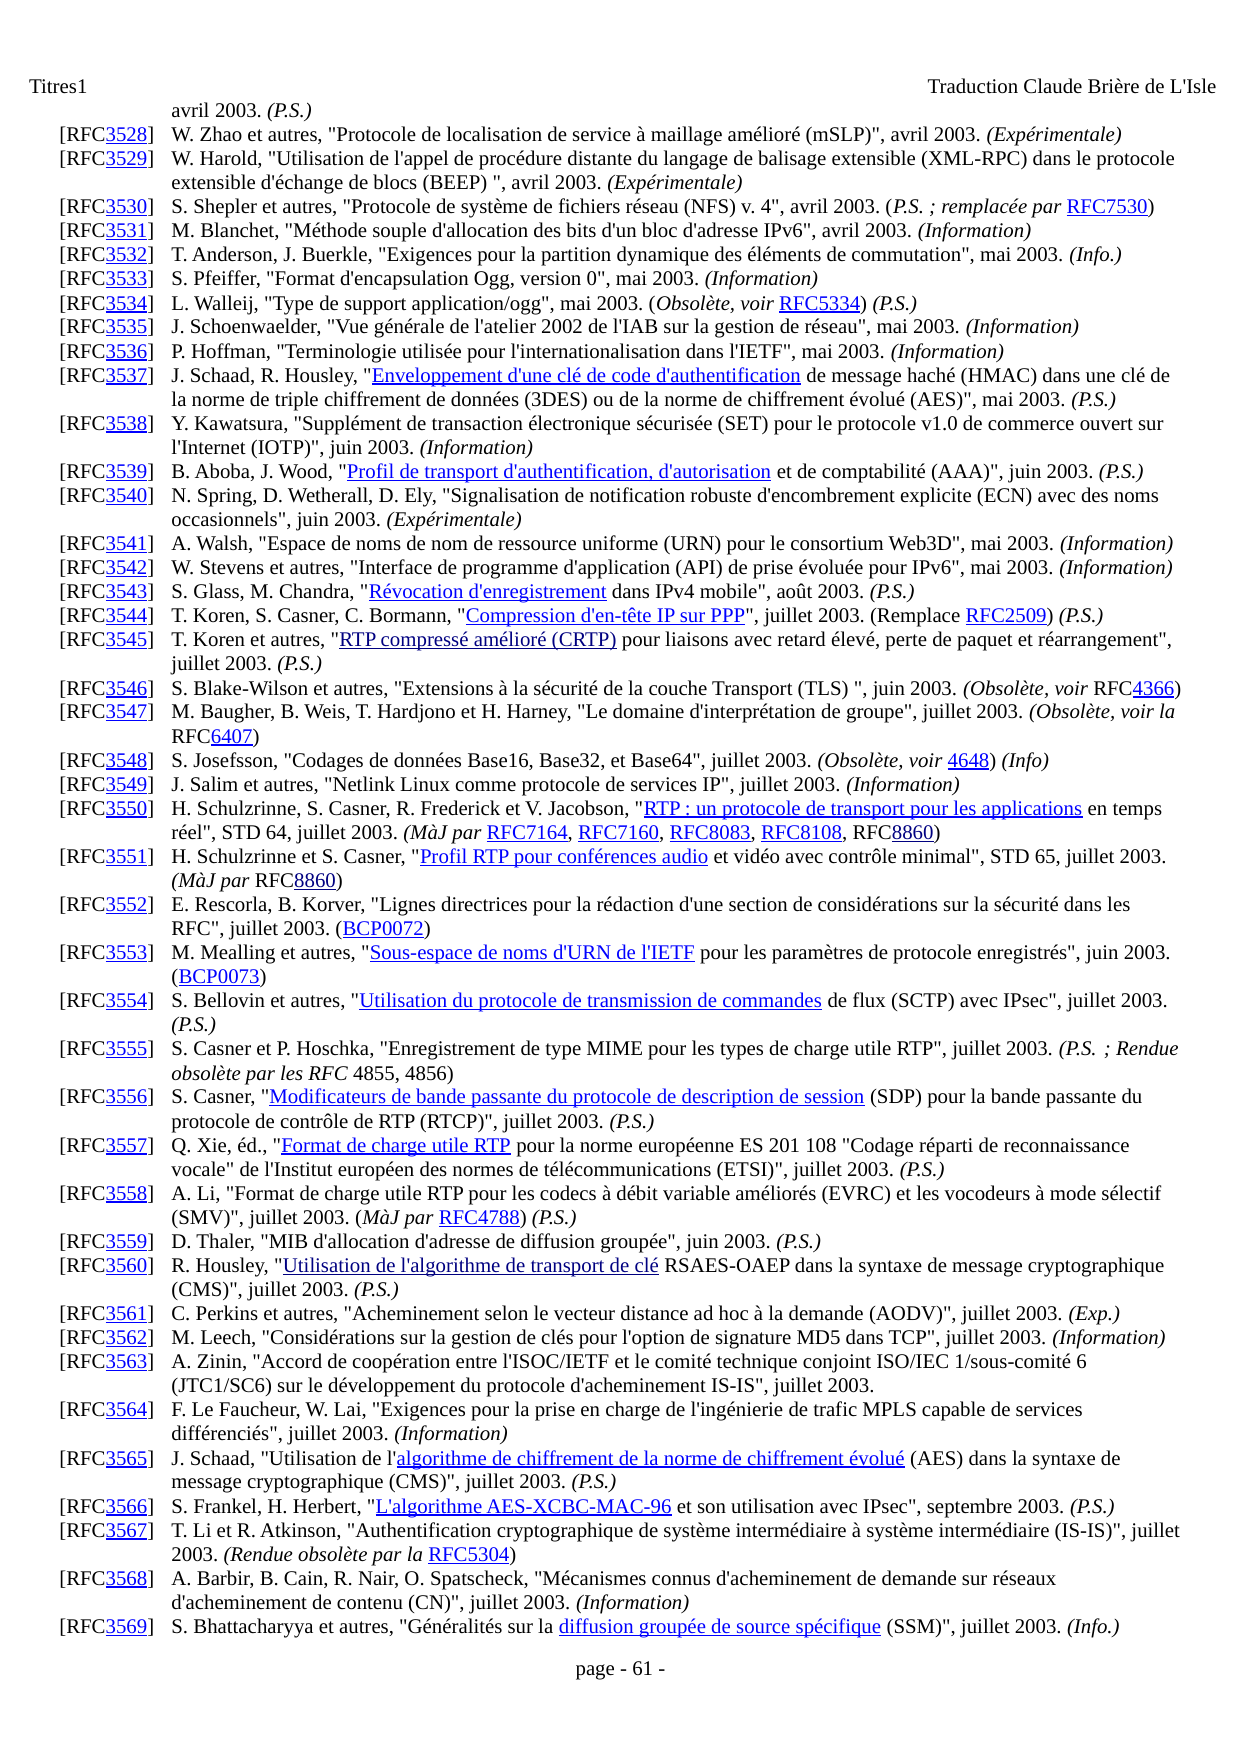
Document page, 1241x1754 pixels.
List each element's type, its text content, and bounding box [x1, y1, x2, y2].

text [RFC3558] A. Li, "Format de charge utile RTP pour les codecs à débit variable améliorés (EVRC) et les vocodeurs à mode sélectif (SMV)", juillet 2003. (MàJ par RFC4788) (P.S.) [59, 1181, 1181, 1229]
text [RFC3549] J. Salim et autres, "Netlink Linux comme protocole de services IP", juillet 2003. (Information) [59, 772, 1181, 796]
text [RFC3534] L. Walleij, "Type de support application/ogg", mai 2003. (Obsolète, voir RFC5334) (P.S.) [59, 290, 1181, 314]
text [RFC3568] A. Barbir, B. Cain, R. Nair, O. Spatscheck, "Mécanismes connus d'acheminement de demande sur réseaux d'acheminement de contenu (CN)", juillet 2003. (Information) [59, 1566, 1181, 1614]
text [RFC3562] M. Leech, "Considérations sur la gestion de clés pour l'option de signature MD5 dans TCP", juillet 2003. (Information) [59, 1325, 1181, 1349]
text [RFC3557] Q. Xie, éd., "Format de charge utile RTP pour la norme européenne ES 201 108 "Codage réparti de reconnaissance vocale" de l'Institut européen des normes de télécommunications (ETSI)", juillet 2003. (P.S.) [59, 1133, 1181, 1181]
text [RFC3536] P. Hoffman, "Terminologie utilisée pour l'internationalisation dans l'IETF", mai 2003. (Information) [59, 338, 1181, 363]
text [RFC3535] J. Schoenwaelder, "Vue générale de l'atelier 2002 de l'IAB sur la gestion de réseau", mai 2003. (Information) [59, 314, 1181, 338]
text [RFC3541] A. Walsh, "Espace de noms de nom de ressource uniforme (URN) pour le consortium Web3D", mai 2003. (Information) [59, 531, 1181, 555]
text [RFC3554] S. Bellovin et autres, "Utilisation du protocole de transmission de commandes de flux (SCTP) avec IPsec", juillet 2003. (P.S.) [59, 988, 1181, 1036]
text [RFC3565] J. Schaad, "Utilisation de l'algorithme de chiffrement de la norme de chiffrement évolué (AES) dans la syntaxe de message cryptographique (CMS)", juillet 2003. (P.S.) [59, 1445, 1181, 1493]
text [RFC3569] S. Bhattacharyya et autres, "Généralités sur la diffusion groupée de source spécifique (SSM)", juillet 2003. (Info.) [59, 1614, 1181, 1638]
text [RFC3543] S. Glass, M. Chandra, "Révocation d'enregistrement dans IPv4 mobile", août 2003. (P.S.) [59, 579, 1181, 603]
text [RFC3564] F. Le Faucheur, W. Lai, "Exigences pour la prise en charge de l'ingénierie de trafic MPLS capable de services différenciés", juillet 2003. (Information) [59, 1397, 1181, 1445]
text [RFC3559] D. Thaler, "MIB d'allocation d'adresse de diffusion groupée", juin 2003. (P.S.) [59, 1229, 1181, 1253]
text [RFC3560] R. Housley, "Utilisation de l'algorithme de transport de clé RSAES-OAEP dans la syntaxe de message cryptographique (CMS)", juillet 2003. (P.S.) [59, 1253, 1181, 1301]
text [RFC3542] W. Stevens et autres, "Interface de programme d'application (API) de prise évoluée pour IPv6", mai 2003. (Information) [59, 555, 1181, 579]
text [RFC3530] S. Shepler et autres, "Protocole de système de fichiers réseau (NFS) v. 4", avril 2003. (P.S. ; remplacée par RFC7530) [59, 194, 1181, 218]
text [RFC3552] E. Rescorla, B. Korver, "Lignes directrices pour la rédaction d'une section de considérations sur la sécurité dans les RFC", juillet 2003. (BCP0072) [59, 892, 1181, 940]
text [RFC3539] B. Aboba, J. Wood, "Profil de transport d'authentification, d'autorisation et de comptabilité (AAA)", juin 2003. (P.S.) [59, 459, 1181, 483]
text [RFC3532] T. Anderson, J. Buerkle, "Exigences pour la partition dynamique des éléments de commutation", mai 2003. (Info.) [59, 242, 1181, 266]
text [RFC3540] N. Spring, D. Wetherall, D. Ely, "Signalisation de notification robuste d'encombrement explicite (ECN) avec des noms occasionnels", juin 2003. (Expérimentale) [59, 483, 1181, 531]
text [RFC3544] T. Koren, S. Casner, C. Bormann, "Compression d'en-tête IP sur PPP", juillet 2003. (Remplace RFC2509) (P.S.) [59, 603, 1181, 627]
text avril 2003. (P.S.) [59, 98, 1181, 122]
text [RFC3566] S. Frankel, H. Herbert, "L'algorithme AES-XCBC-MAC-96 et son utilisation avec IPsec", septembre 2003. (P.S.) [59, 1493, 1181, 1518]
text [RFC3556] S. Casner, "Modificateurs de bande passante du protocole de description de session (SDP) pour la bande passante du protocole de contrôle de RTP (RTCP)", juillet 2003. (P.S.) [59, 1084, 1181, 1133]
text [RFC3567] T. Li et R. Atkinson, "Authentification cryptographique de système intermédiaire à système intermédiaire (IS-IS)", juillet 2003. (Rendue obsolète par la RFC5304) [59, 1518, 1181, 1566]
text [RFC3561] C. Perkins et autres, "Acheminement selon le vecteur distance ad hoc à la demande (AODV)", juillet 2003. (Exp.) [59, 1301, 1181, 1325]
text [RFC3538] Y. Kawatsura, "Supplément de transaction électronique sécurisée (SET) pour le protocole v1.0 de commerce ouvert sur l'Internet (IOTP)", juin 2003. (Information) [59, 411, 1181, 459]
text [RFC3548] S. Josefsson, "Codages de données Base16, Base32, et Base64", juillet 2003. (Obsolète, voir 4648) (Info) [59, 748, 1181, 772]
text [RFC3529] W. Harold, "Utilisation de l'appel de procédure distante du langage de balisage extensible (XML-RPC) dans le protocole extensible d'échange de blocs (BEEP) ", avril 2003. (Expérimentale) [59, 146, 1181, 194]
text [RFC3547] M. Baugher, B. Weis, T. Hardjono et H. Harney, "Le domaine d'interprétation de groupe", juillet 2003. (Obsolète, voir la RFC6407) [59, 699, 1181, 748]
text [RFC3563] A. Zinin, "Accord de coopération entre l'ISOC/IETF et le comité technique conjoint ISO/IEC 1/sous-comité 6 (JTC1/SC6) sur le développement du protocole d'acheminement IS-IS", juillet 2003. [59, 1349, 1181, 1397]
text [RFC3531] M. Blanchet, "Méthode souple d'allocation des bits d'un bloc d'adresse IPv6", avril 2003. (Information) [59, 218, 1181, 242]
text [RFC3546] S. Blake-Wilson et autres, "Extensions à la sécurité de la couche Transport (TLS) ", juin 2003. (Obsolète, voir RFC4366) [59, 675, 1181, 699]
text [RFC3528] W. Zhao et autres, "Protocole de localisation de service à maillage amélioré (mSLP)", avril 2003. (Expérimentale) [59, 122, 1181, 146]
text [RFC3545] T. Koren et autres, "RTP compressé amélioré (CRTP) pour liaisons avec retard élevé, perte de paquet et réarrangement", juillet 2003. (P.S.) [59, 627, 1181, 675]
text [RFC3555] S. Casner et P. Hoschka, "Enregistrement de type MIME pour les types de charge utile RTP", juillet 2003. (P.S. ; Rendue obsolète par les RFC 4855, 4856) [59, 1036, 1181, 1084]
text [RFC3553] M. Mealling et autres, "Sous-espace de noms d'URN de l'IETF pour les paramètres de protocole enregistrés", juin 2003. (BCP0073) [59, 940, 1181, 988]
text [RFC3550] H. Schulzrinne, S. Casner, R. Frederick et V. Jacobson, "RTP : un protocole de transport pour les applications en temps réel", STD 64, juillet 2003. (MàJ par RFC7164, RFC7160, RFC8083, RFC8108, RFC8860) [59, 796, 1181, 844]
text [RFC3533] S. Pfeiffer, "Format d'encapsulation Ogg, version 0", mai 2003. (Information) [59, 266, 1181, 290]
text [RFC3551] H. Schulzrinne et S. Casner, "Profil RTP pour conférences audio et vidéo avec contrôle minimal", STD 65, juillet 2003. (MàJ par RFC8860) [59, 844, 1181, 892]
text [RFC3537] J. Schaad, R. Housley, "Enveloppement d'une clé de code d'authentification de message haché (HMAC) dans une clé de la norme de triple chiffrement de données (3DES) ou de la norme de chiffrement évolué (AES)", mai 2003. (P.S.) [59, 363, 1181, 411]
